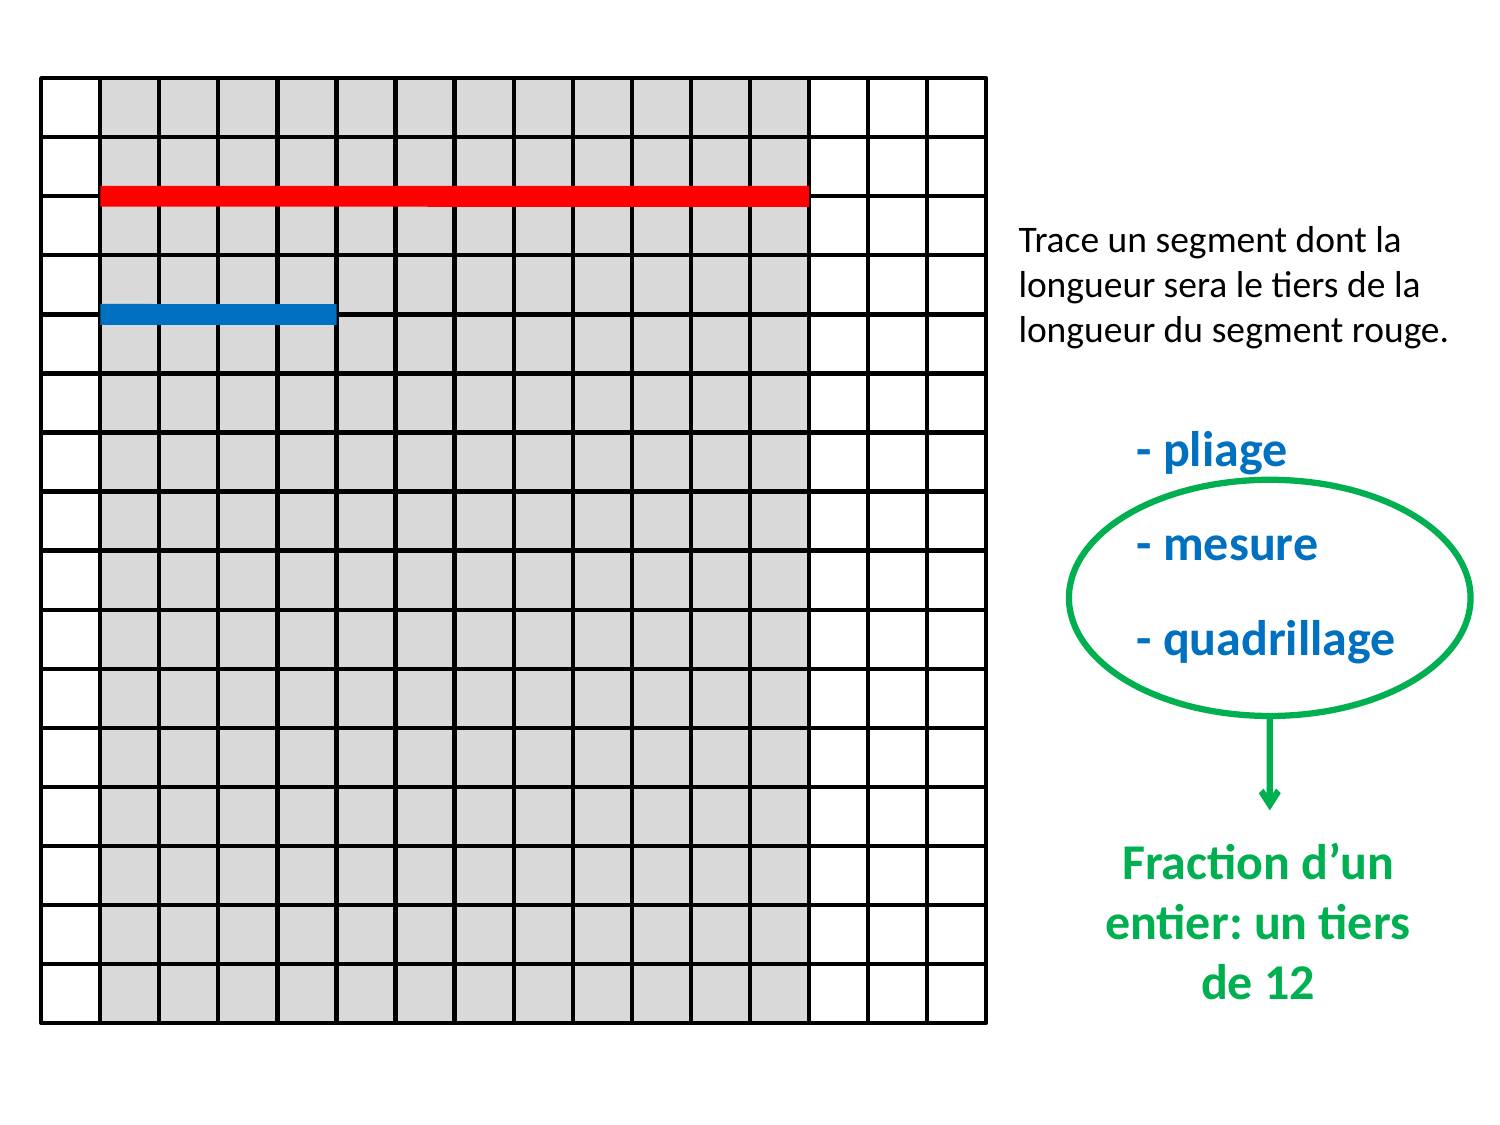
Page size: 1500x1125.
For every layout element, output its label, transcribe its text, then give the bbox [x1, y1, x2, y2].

text_box [339, 789, 393, 844]
text_box [575, 553, 630, 608]
text_box [220, 325, 275, 371]
text_box [634, 789, 689, 844]
text_box [634, 139, 689, 185]
text_box [752, 139, 807, 185]
text_box Fraction d’un entier: un tiers de 12 [1068, 822, 1447, 1018]
text_box [398, 612, 452, 667]
text_box [398, 257, 452, 312]
text_box [752, 317, 807, 371]
text_box [516, 435, 571, 489]
text_box [102, 494, 157, 548]
text_box [220, 966, 275, 1021]
text_box [575, 435, 630, 489]
text_box [220, 730, 275, 785]
text_box [398, 907, 452, 962]
text_box [161, 966, 216, 1021]
text_box [516, 553, 571, 608]
text_box [575, 317, 630, 371]
text_box [752, 257, 807, 312]
text_box [280, 80, 334, 135]
text_box - quadrillage [1121, 597, 1467, 673]
text_box [752, 730, 807, 785]
text_box [457, 257, 512, 312]
text_box [161, 730, 216, 785]
text_box [457, 671, 512, 726]
text_box [752, 789, 807, 844]
text_box [634, 376, 689, 430]
text_box [634, 317, 689, 371]
text_box [339, 435, 393, 489]
text_box [575, 207, 630, 253]
text_box [220, 553, 275, 608]
text_box [280, 553, 334, 608]
text_box [516, 612, 571, 667]
text_box [516, 907, 571, 962]
text_box [634, 848, 689, 903]
text_box [398, 789, 452, 844]
text_box [220, 376, 275, 430]
text_box [516, 848, 571, 903]
text_box [280, 257, 334, 304]
text_box Trace un segment dont la longueur sera le tiers de la longueur du segment rouge. [1003, 208, 1483, 358]
text_box [220, 207, 275, 253]
text_box [220, 907, 275, 962]
text_box [752, 612, 807, 667]
text_box [220, 789, 275, 844]
text_box [457, 966, 512, 1021]
text_box [161, 435, 216, 489]
text_box [280, 789, 334, 844]
text_box [516, 671, 571, 726]
text_box [220, 848, 275, 903]
text_box [161, 789, 216, 844]
text_box [102, 730, 157, 785]
text_box [516, 207, 571, 253]
text_box [280, 848, 334, 903]
text_box [634, 966, 689, 1021]
text_box [693, 494, 748, 548]
text_box [220, 435, 275, 489]
text_box [457, 139, 512, 185]
text_box [280, 139, 334, 185]
text_box [102, 325, 157, 371]
text_box [220, 494, 275, 548]
text_box [161, 376, 216, 430]
text_box [102, 612, 157, 667]
text_box [575, 966, 630, 1021]
text_box [398, 494, 452, 548]
text_box [161, 494, 216, 548]
text_box [693, 966, 748, 1021]
text_box [634, 730, 689, 785]
text_box [457, 494, 512, 548]
text_box [516, 257, 571, 312]
text_box [693, 139, 748, 185]
text_box [634, 207, 689, 253]
text_box [516, 730, 571, 785]
text_box [102, 139, 157, 185]
text_box [161, 325, 216, 371]
text_box [752, 376, 807, 430]
text_box [693, 207, 748, 253]
text_box [752, 848, 807, 903]
text_box [457, 730, 512, 785]
text_box [575, 848, 630, 903]
text_box [752, 435, 807, 489]
text_box [752, 80, 807, 135]
text_box [339, 848, 393, 903]
text_box [634, 612, 689, 667]
text_box [339, 80, 393, 135]
text_box - pliage [1121, 408, 1500, 484]
text_box [575, 907, 630, 962]
text_box [102, 435, 157, 489]
text_box [102, 376, 157, 430]
text_box [516, 966, 571, 1021]
text_box - mesure [1400, 503, 1500, 579]
text_box [457, 435, 512, 489]
text_box [516, 376, 571, 430]
text_box [398, 139, 452, 185]
text_box [398, 80, 452, 135]
text_box [693, 789, 748, 844]
text_box [457, 789, 512, 844]
text_box [693, 435, 748, 489]
text_box [693, 730, 748, 785]
text_box [339, 966, 393, 1021]
text_box [102, 848, 157, 903]
text_box [398, 966, 452, 1021]
text_box [693, 671, 748, 726]
text_box [220, 139, 275, 185]
text_box [398, 317, 452, 371]
text_box [339, 612, 393, 667]
text_box [220, 671, 275, 726]
text_box [220, 257, 275, 304]
text_box [102, 671, 157, 726]
text_box [161, 80, 216, 135]
text_box - mesure [1121, 503, 1464, 579]
text_box [280, 376, 334, 430]
text_box [457, 207, 512, 253]
text_box [280, 435, 334, 489]
text_box [102, 966, 157, 1021]
text_box [693, 257, 748, 312]
text_box [634, 80, 689, 135]
text_box [102, 789, 157, 844]
text_box [398, 730, 452, 785]
text_box [339, 730, 393, 785]
text_box [339, 671, 393, 726]
text_box [575, 789, 630, 844]
text_box [752, 553, 807, 608]
text_box [280, 671, 334, 726]
text_box [102, 553, 157, 608]
text_box [575, 80, 630, 135]
text_box [161, 907, 216, 962]
text_box [634, 435, 689, 489]
text_box [102, 80, 157, 135]
text_box - mesure [1121, 503, 1140, 514]
text_box [220, 80, 275, 135]
text_box [398, 376, 452, 430]
text_box [457, 317, 512, 371]
text_box [457, 376, 512, 430]
text_box [220, 612, 275, 667]
text_box [161, 207, 216, 253]
text_box [339, 139, 393, 185]
text_box [102, 207, 157, 253]
text_box [339, 207, 393, 253]
text_box [398, 207, 452, 253]
text_box [339, 257, 393, 312]
text_box [693, 317, 748, 371]
text_box [693, 553, 748, 608]
text_box [457, 612, 512, 667]
text_box [102, 907, 157, 962]
text_box [457, 553, 512, 608]
text_box [516, 494, 571, 548]
text_box [693, 80, 748, 135]
text_box [280, 612, 334, 667]
text_box [398, 671, 452, 726]
text_box - quadrillage [1432, 597, 1500, 673]
text_box [339, 317, 393, 371]
text_box [280, 907, 334, 962]
text_box [693, 907, 748, 962]
text_box [339, 553, 393, 608]
text_box [634, 907, 689, 962]
text_box [575, 257, 630, 312]
text_box [280, 494, 334, 548]
text_box [693, 612, 748, 667]
text_box [457, 80, 512, 135]
text_box [280, 966, 334, 1021]
text_box [398, 435, 452, 489]
text_box [280, 325, 334, 371]
text_box [339, 494, 393, 548]
text_box [693, 848, 748, 903]
text_box [575, 730, 630, 785]
text_box [575, 376, 630, 430]
text_box [575, 494, 630, 548]
text_box [752, 207, 807, 253]
text_box [457, 907, 512, 962]
text_box [339, 907, 393, 962]
text_box [398, 553, 452, 608]
text_box [693, 376, 748, 430]
text_box [398, 848, 452, 903]
text_box [516, 317, 571, 371]
text_box [634, 494, 689, 548]
text_box [280, 730, 334, 785]
text_box [752, 494, 807, 548]
text_box [457, 848, 512, 903]
text_box [516, 789, 571, 844]
text_box [634, 257, 689, 312]
text_box [161, 612, 216, 667]
text_box [752, 966, 807, 1021]
text_box [516, 139, 571, 185]
text_box [575, 139, 630, 185]
text_box [516, 80, 571, 135]
text_box [161, 671, 216, 726]
text_box [339, 376, 393, 430]
text_box [634, 671, 689, 726]
text_box [752, 907, 807, 962]
text_box [161, 139, 216, 185]
text_box [280, 207, 334, 253]
text_box [634, 553, 689, 608]
text_box [161, 553, 216, 608]
text_box [752, 671, 807, 726]
text_box [102, 257, 157, 304]
text_box [575, 612, 630, 667]
text_box [161, 848, 216, 903]
text_box [575, 671, 630, 726]
text_box [161, 257, 216, 304]
